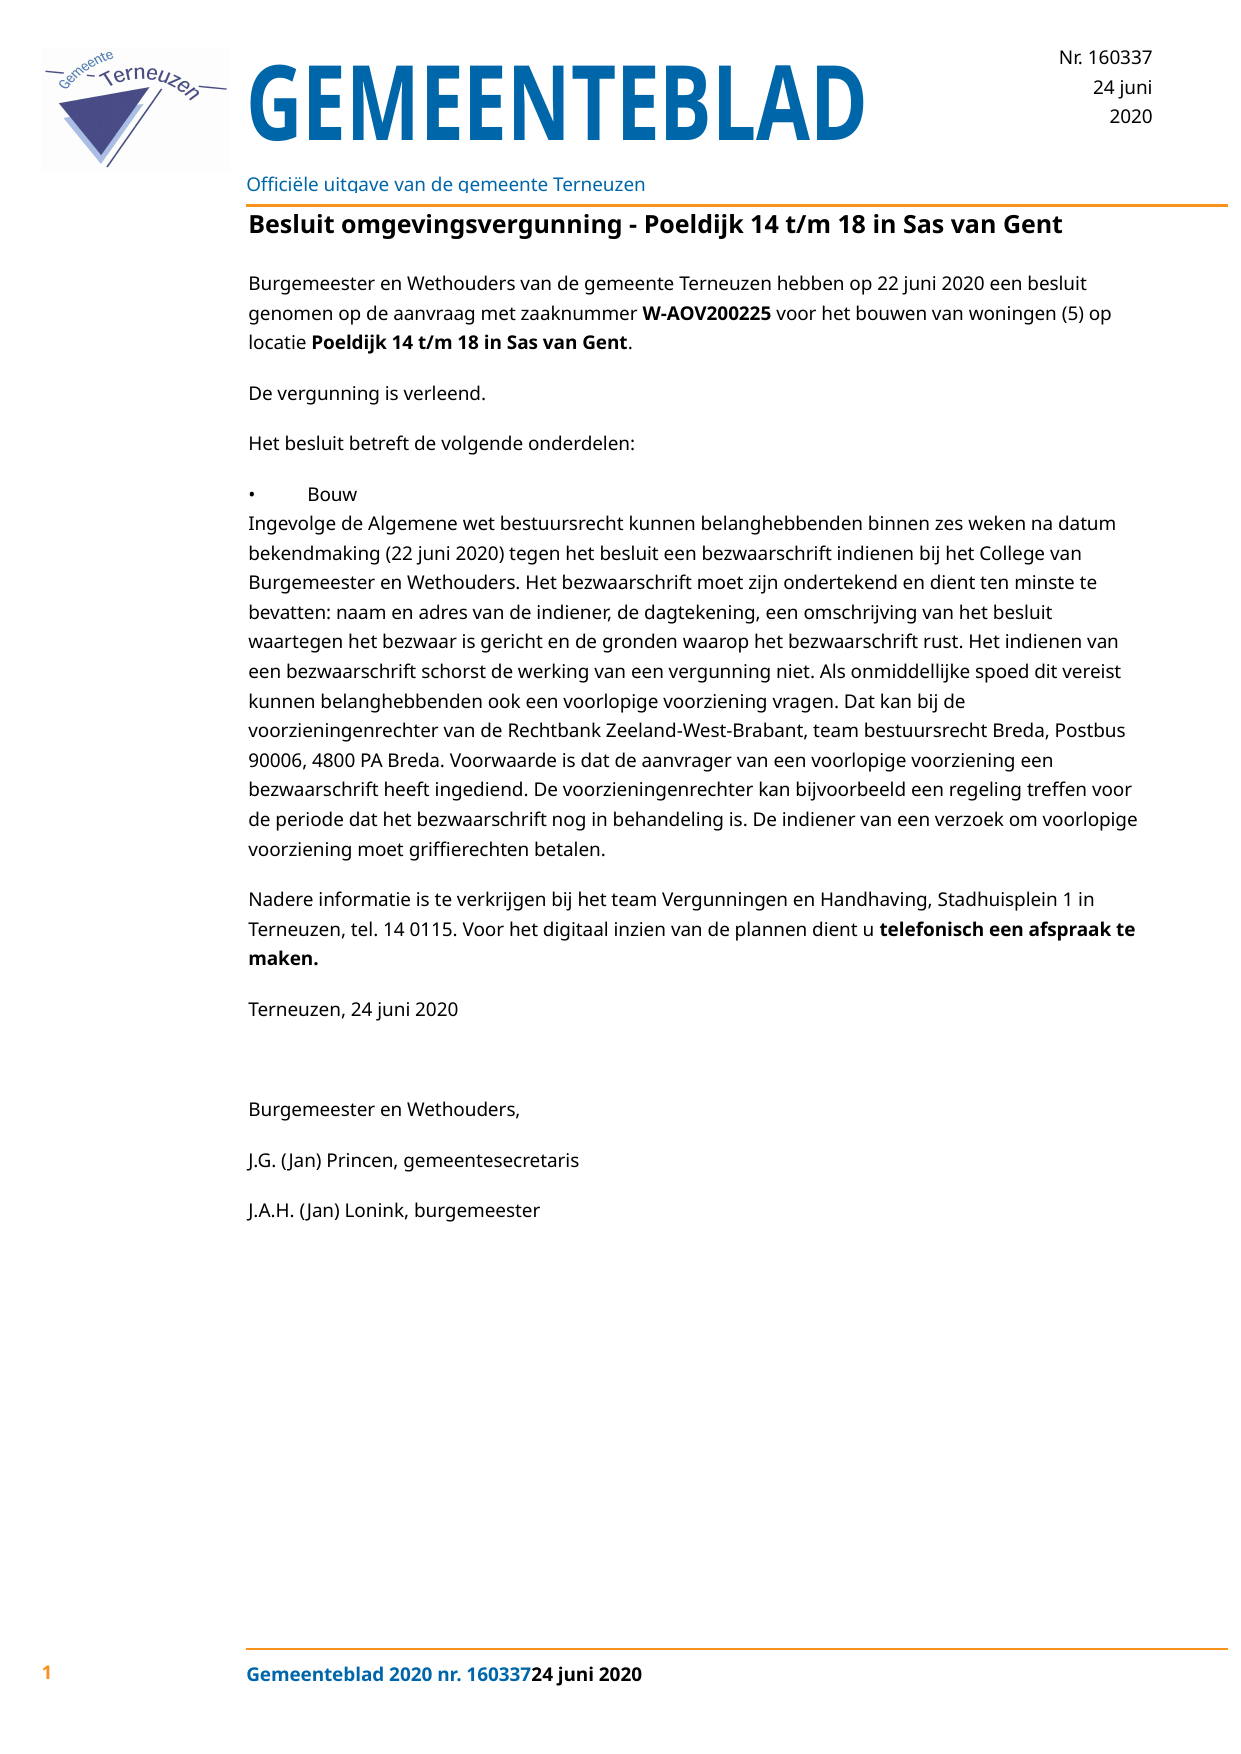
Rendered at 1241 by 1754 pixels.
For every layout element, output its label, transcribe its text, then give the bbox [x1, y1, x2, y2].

text Besluit omgevingsvergunning - Poeldijk 14 t/m 18 in Sas van Gent [248, 207, 1152, 241]
text J.A.H. (Jan) Lonink, burgemeester [248, 1197, 1152, 1223]
text Het besluit betreft de volgende onderdelen: [248, 430, 1152, 456]
text Nadere informatie is te verkrijgen bij het team Vergunningen en Handhaving, Stadhuisplein 1 in Terneuzen, tel. 14 0115. Voor het digitaal inzien van de plannen dient u telefonisch een afspraak te maken. [248, 886, 1152, 971]
text Burgemeester en Wethouders, [248, 1097, 1152, 1122]
text Terneuzen, 24 juni 2020 [248, 996, 1152, 1021]
text J.G. (Jan) Princen, gemeentesecretaris [248, 1147, 1152, 1173]
text De vergunning is verleend. [248, 380, 1152, 406]
text Burgemeester en Wethouders van de gemeente Terneuzen hebben op 22 juni 2020 een besluit genomen op de aanvraag met zaaknummer W-AOV200225 voor het bouwen van woningen (5) op locatie Poeldijk 14 t/m 18 in Sas van Gent. [248, 270, 1152, 355]
picture [41, 47, 231, 172]
list Bouw [248, 481, 1152, 506]
text Ingevolge de Algemene wet bestuursrecht kunnen belanghebbenden binnen zes weken na datum bekendmaking (22 juni 2020) tegen het besluit een bezwaarschrift indienen bij het College van Burgemeester en Wethouders. Het bezwaarschrift moet zijn ondertekend en dient ten minste te bevatten: naam en adres van de indiener, de dagtekening, een omschrijving van het besluit waartegen het bezwaar is gericht en de gronden waarop het bezwaarschrift rust. Het indienen van een bezwaarschrift schorst de werking van een vergunning niet. Als onmiddellijke spoed dit vereist kunnen belanghebbenden ook een voorlopige voorziening vragen. Dat kan bij de voorzieningenrechter van de Rechtbank Zeeland-West-Brabant, team bestuursrecht Breda, Postbus 90006, 4800 PA Breda. Voorwaarde is dat de aanvrager van een voorlopige voorziening een bezwaarschrift heeft ingediend. De voorzieningenrechter kan bijvoorbeeld een regeling treffen voor de periode dat het bezwaarschrift nog in behandeling is. De indiener van een verzoek om voorlopige voorziening moet griffierechten betalen. [248, 510, 1152, 861]
